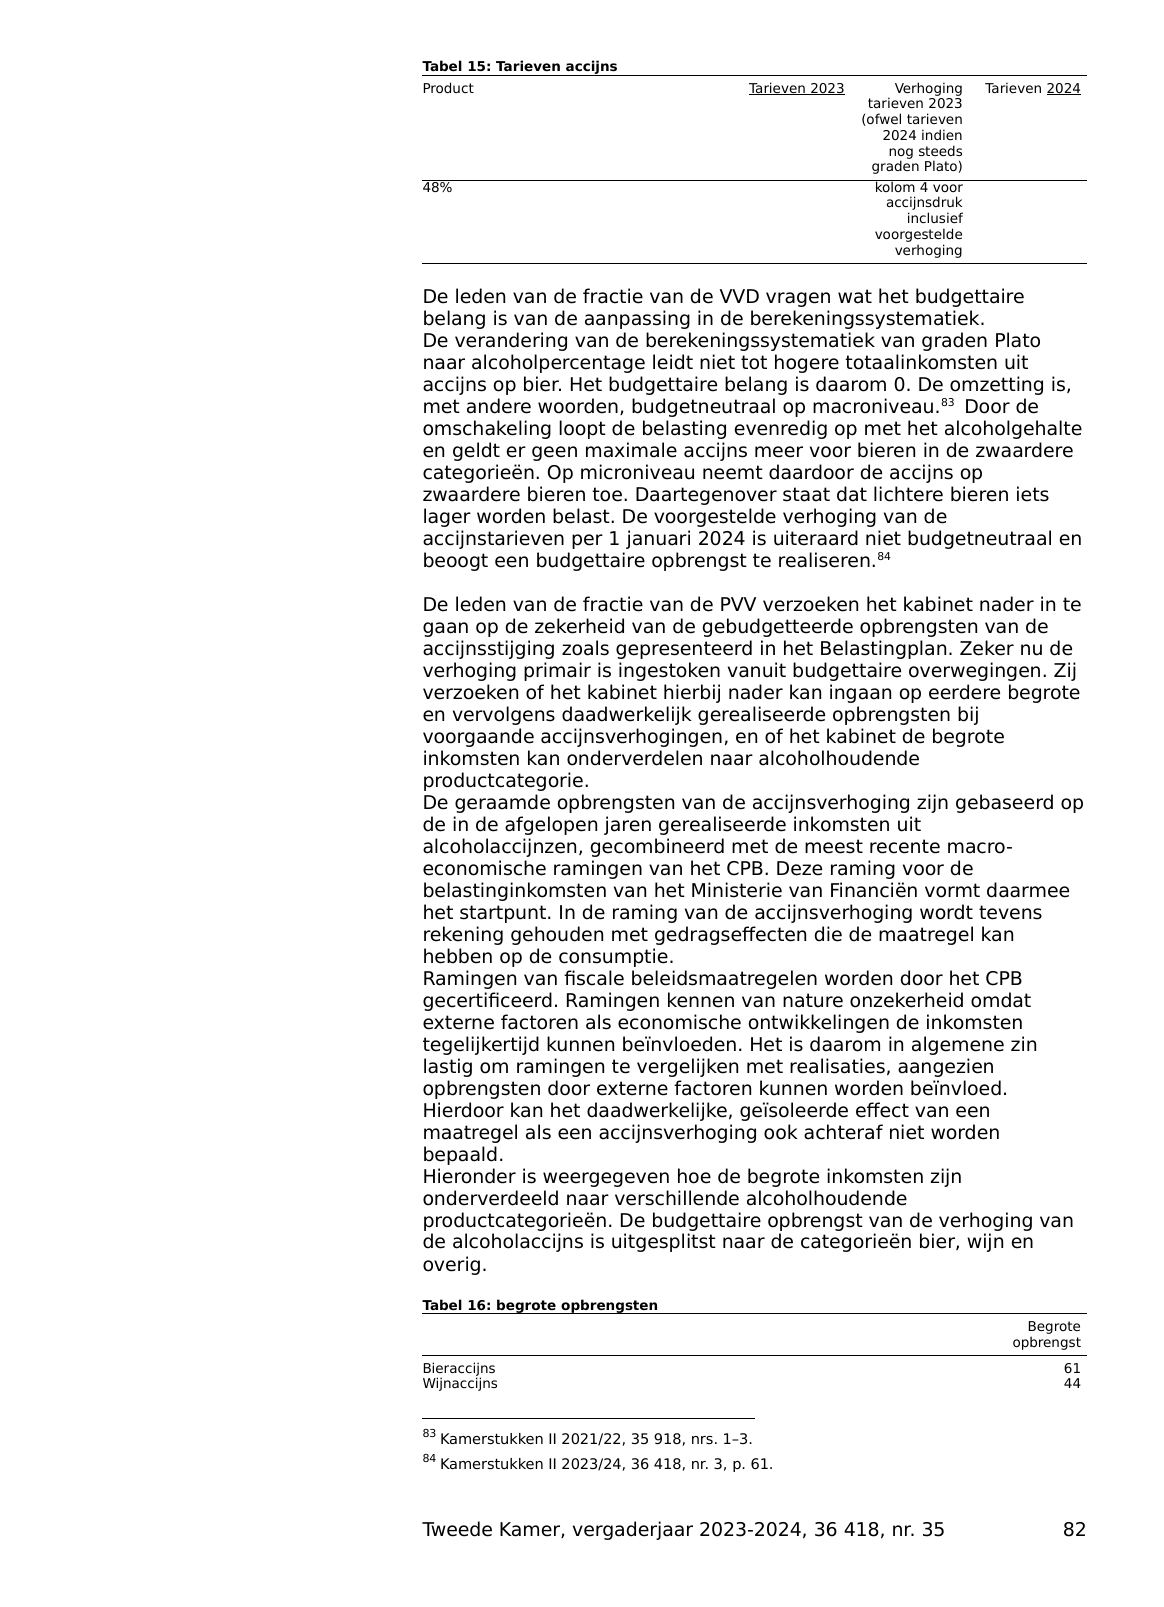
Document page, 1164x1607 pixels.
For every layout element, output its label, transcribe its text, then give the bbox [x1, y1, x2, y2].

table_cell kolom 4 voor accijnsdruk inclusief voorgestelde verhoging [850, 181, 968, 263]
table_cell Begrote opbrengst [969, 1314, 1087, 1355]
table_header Tabel 15: Tarieven accijns [422, 59, 1087, 75]
table_cell Wijnaccijns [422, 1376, 968, 1392]
table_cell 44 [969, 1376, 1087, 1392]
text De geraamde opbrengsten van de accijnsverhoging zijn gebaseerd op de in de afgelopen jaren gerealiseerde inkomsten uit alcoholaccijnzen, gecombineerd met de meest recente macro-economische ramingen van het CPB. Deze raming voor de belastinginkomsten van het Ministerie van Financiën vormt daarmee het startpunt. In de raming van de accijnsverhoging wordt tevens rekening gehouden met gedragseffecten die de maatregel kan hebben op de consumptie. [422, 792, 1087, 968]
text Kamerstukken II 2021/22, 35 918, nrs. 1–3. [422, 1427, 1087, 1449]
table_cell Verhoging tarieven 2023 (ofwel tarieven 2024 indien nog steeds graden Plato) [850, 76, 968, 179]
text De verandering van de berekeningssystematiek van graden Plato naar alcoholpercentage leidt niet tot hogere totaalinkomsten uit accijns op bier. Het budgettaire belang is daarom 0. De omzetting is, met andere woorden, budgetneutraal op macroniveau. Door de omschakeling loopt de belasting evenredig op met het alcoholgehalte en geldt er geen maximale accijns meer voor bieren in de zwaardere categorieën. Op microniveau neemt daardoor de accijns op zwaardere bieren toe. Daartegenover staat dat lichtere bieren iets lager worden belast. De voorgestelde verhoging van de accijnstarieven per 1 januari 2024 is uiteraard niet budgetneutraal en beoogt een budgettaire opbrengst te realiseren. [422, 330, 1087, 572]
table_cell Tarieven 2023 [732, 76, 850, 179]
table_header Tabel 16: begrote opbrengsten [422, 1297, 1087, 1313]
table_cell [969, 181, 1087, 263]
table_cell 61 [969, 1356, 1087, 1376]
table_cell [422, 1314, 968, 1355]
text De leden van de fractie van de PVV verzoeken het kabinet nader in te gaan op de zekerheid van de gebudgetteerde opbrengsten van de accijnsstijging zoals gepresenteerd in het Belastingplan. Zeker nu de verhoging primair is ingestoken vanuit budgettaire overwegingen. Zij verzoeken of het kabinet hierbij nader kan ingaan op eerdere begrote en vervolgens daadwerkelijk gerealiseerde opbrengsten bij voorgaande accijnsverhogingen, en of het kabinet de begrote inkomsten kan onderverdelen naar alcoholhoudende productcategorie. [422, 594, 1087, 792]
text Hieronder is weergegeven hoe de begrote inkomsten zijn onderverdeeld naar verschillende alcoholhoudende productcategorieën. De budgettaire opbrengst van de verhoging van de alcoholaccijns is uitgesplitst naar de categorieën bier, wijn en overig. [422, 1166, 1087, 1275]
table_cell [732, 181, 850, 263]
table_cell 48% [422, 181, 732, 263]
table_cell Tarieven 2024 [969, 76, 1087, 179]
text Kamerstukken II 2023/24, 36 418, nr. 3, p. 61. [422, 1452, 1087, 1474]
table_cell Bieraccijns [422, 1356, 968, 1376]
table_cell Product [422, 76, 732, 179]
text De leden van de fractie van de VVD vragen wat het budgettaire belang is van de aanpassing in de berekeningssystematiek. [422, 286, 1087, 330]
text Ramingen van fiscale beleidsmaatregelen worden door het CPB gecertificeerd. Ramingen kennen van nature onzekerheid omdat externe factoren als economische ontwikkelingen de inkomsten tegelijkertijd kunnen beïnvloeden. Het is daarom in algemene zin lastig om ramingen te vergelijken met realisaties, aangezien opbrengsten door externe factoren kunnen worden beïnvloed. Hierdoor kan het daadwerkelijke, geïsoleerde effect van een maatregel als een accijnsverhoging ook achteraf niet worden bepaald. [422, 968, 1087, 1166]
